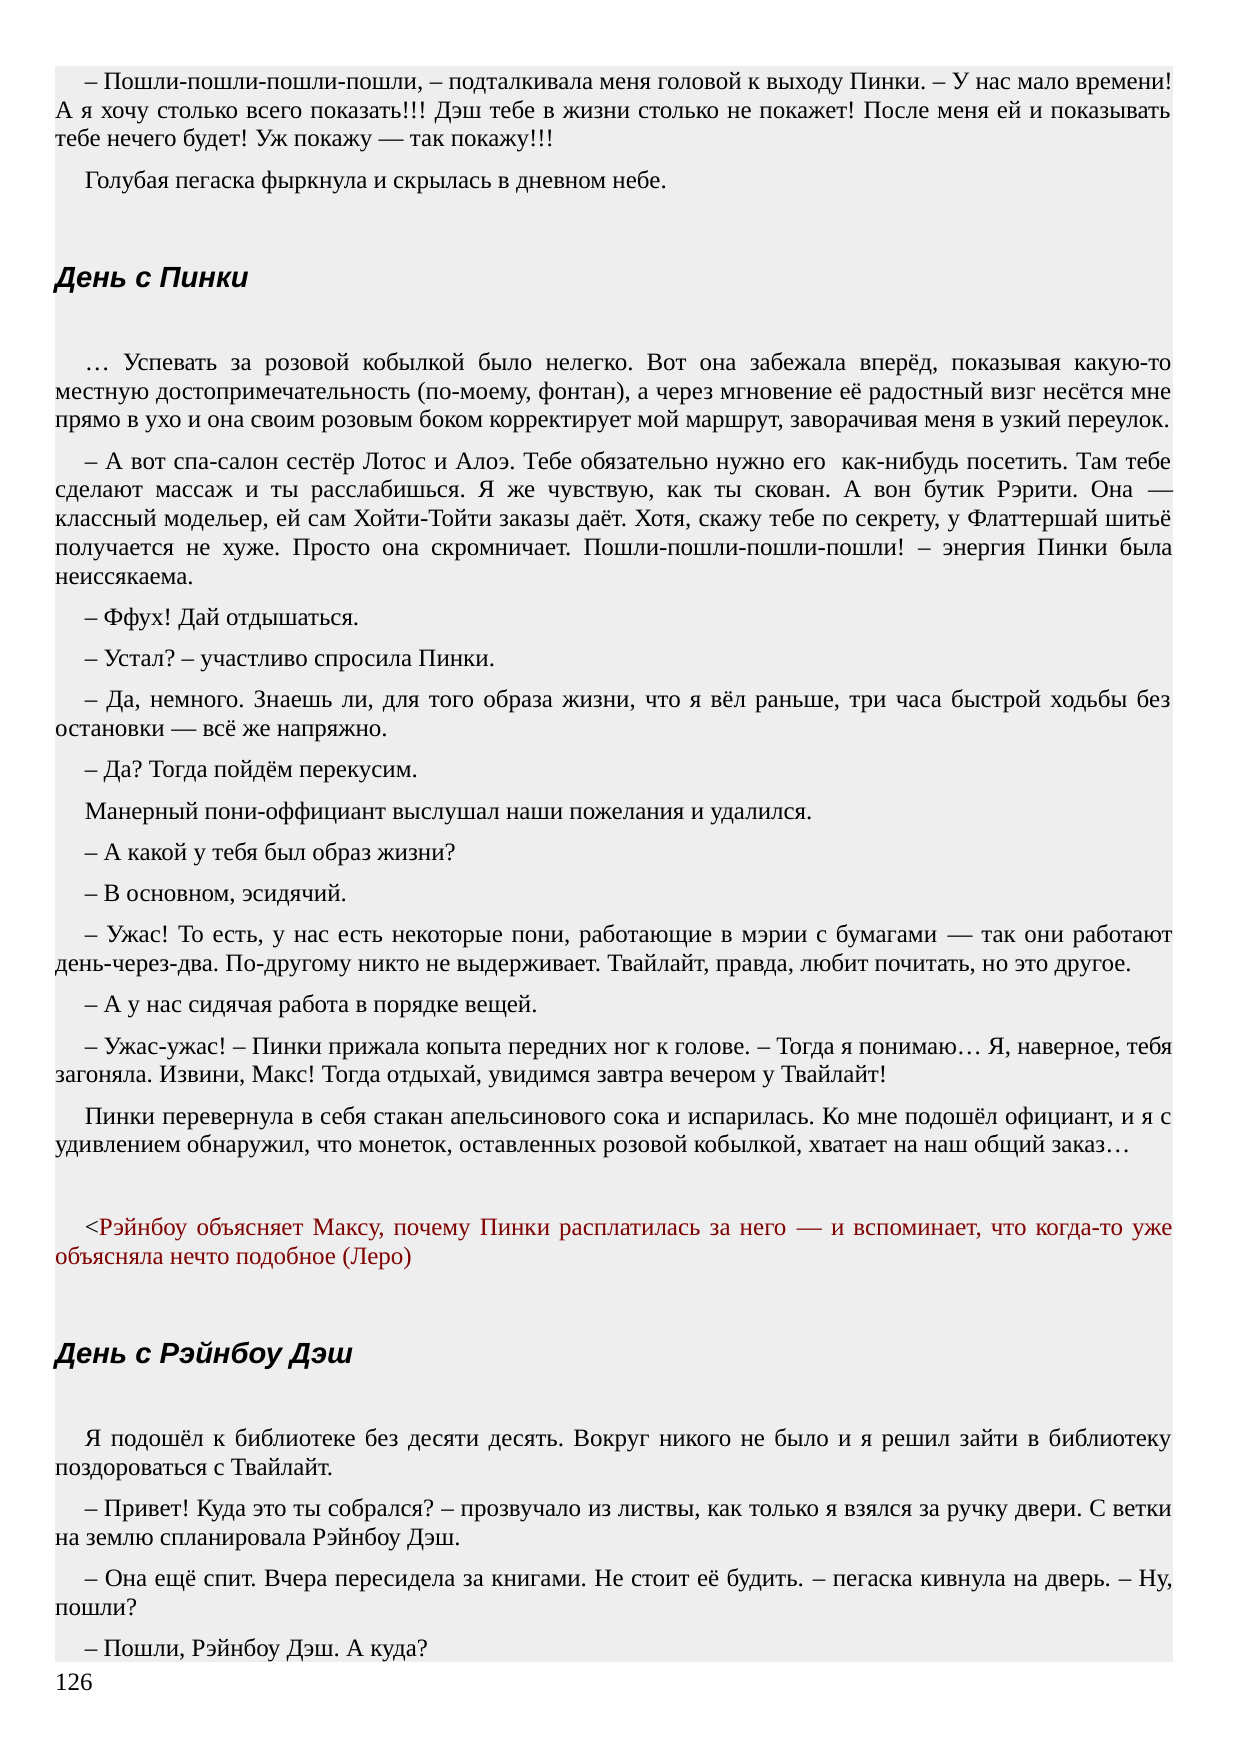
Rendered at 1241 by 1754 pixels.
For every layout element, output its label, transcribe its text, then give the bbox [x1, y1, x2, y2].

text – В основном, эсидячий. [55, 878, 1173, 907]
text <Рэйнбоу объясняет Максу, почему Пинки расплатилась за него — и вспоминает, что когда-то уже объясняла нечто подобное (Леро) [55, 1212, 1173, 1269]
text – Она ещё спит. Вчера пересидела за книгами. Не стоит её будить. – пегаска кивнула на дверь. – Ну, пошли? [55, 1563, 1173, 1621]
text – Устал? – участливо спросила Пинки. [55, 643, 1173, 672]
text Я подошёл к библиотеке без десяти десять. Вокруг никого не было и я решил зайти в библиотеку поздороваться с Твайлайт. [55, 1423, 1173, 1481]
text – Привет! Куда это ты собрался? – прозвучало из листвы, как только я взялся за ручку двери. С ветки на землю спланировала Рэйнбоу Дэш. [55, 1493, 1173, 1551]
text – Ужас! То есть, у нас есть некоторые пони, работающие в мэрии с бумагами — так они работают день-через-два. По-другому никто не выдерживает. Твайлайт, правда, любит почитать, но это другое. [55, 919, 1173, 977]
text – Да? Тогда пойдём перекусим. [55, 754, 1173, 783]
text Пинки перевернула в себя стакан апельсинового сока и испарилась. Ко мне подошёл официант, и я с удивлением обнаружил, что монеток, оставленных розовой кобылкой, хватает на наш общий заказ… [55, 1101, 1173, 1158]
text Манерный пони-оффициант выслушал наши пожелания и удалился. [55, 796, 1173, 824]
text – А вот спа-салон сестёр Лотос и Алоэ. Тебе обязательно нужно его как-нибудь посетить. Там тебе сделают массаж и ты расслабишься. Я же чувствую, как ты скован. А вон бутик Рэрити. Она — классный модельер, ей сам Хойти-Тойти заказы даёт. Хотя, скажу тебе по секрету, у Флаттершай шитьё получается не хуже. Просто она скромничает. Пошли-пошли-пошли-пошли! – энергия Пинки была неиссякаема. [55, 446, 1173, 589]
text – Ффух! Дай отдышаться. [55, 602, 1173, 631]
text Голубая пегаска фыркнула и скрылась в дневном небе. [55, 165, 1173, 193]
subtitle День с Пинки [55, 260, 1173, 293]
text – Да, немного. Знаешь ли, для того образа жизни, что я вёл раньше, три часа быстрой ходьбы без остановки — всё же напряжно. [55, 684, 1173, 742]
text – Пошли, Рэйнбоу Дэш. А куда? [55, 1633, 1173, 1662]
text … Успевать за розовой кобылкой было нелегко. Вот она забежала вперёд, показывая какую-то местную достопримечательность (по-моему, фонтан), а через мгновение её радостный визг несётся мне прямо в ухо и она своим розовым боком корректирует мой маршрут, заворачивая меня в узкий переулок. [55, 347, 1173, 433]
text – А у нас сидячая работа в порядке вещей. [55, 989, 1173, 1018]
subtitle День с Рэйнбоу Дэш [55, 1336, 1173, 1369]
text – А какой у тебя был образ жизни? [55, 837, 1173, 866]
text – Пошли-пошли-пошли-пошли, – подталкивала меня головой к выходу Пинки. – У нас мало времени! А я хочу столько всего показать!!! Дэш тебе в жизни столько не покажет! После меня ей и показывать тебе нечего будет! Уж покажу — так покажу!!! [55, 66, 1173, 152]
text – Ужас-ужас! – Пинки прижала копыта передних ног к голове. – Тогда я понимаю… Я, наверное, тебя загоняла. Извини, Макс! Тогда отдыхай, увидимся завтра вечером у Твайлайт! [55, 1031, 1173, 1088]
